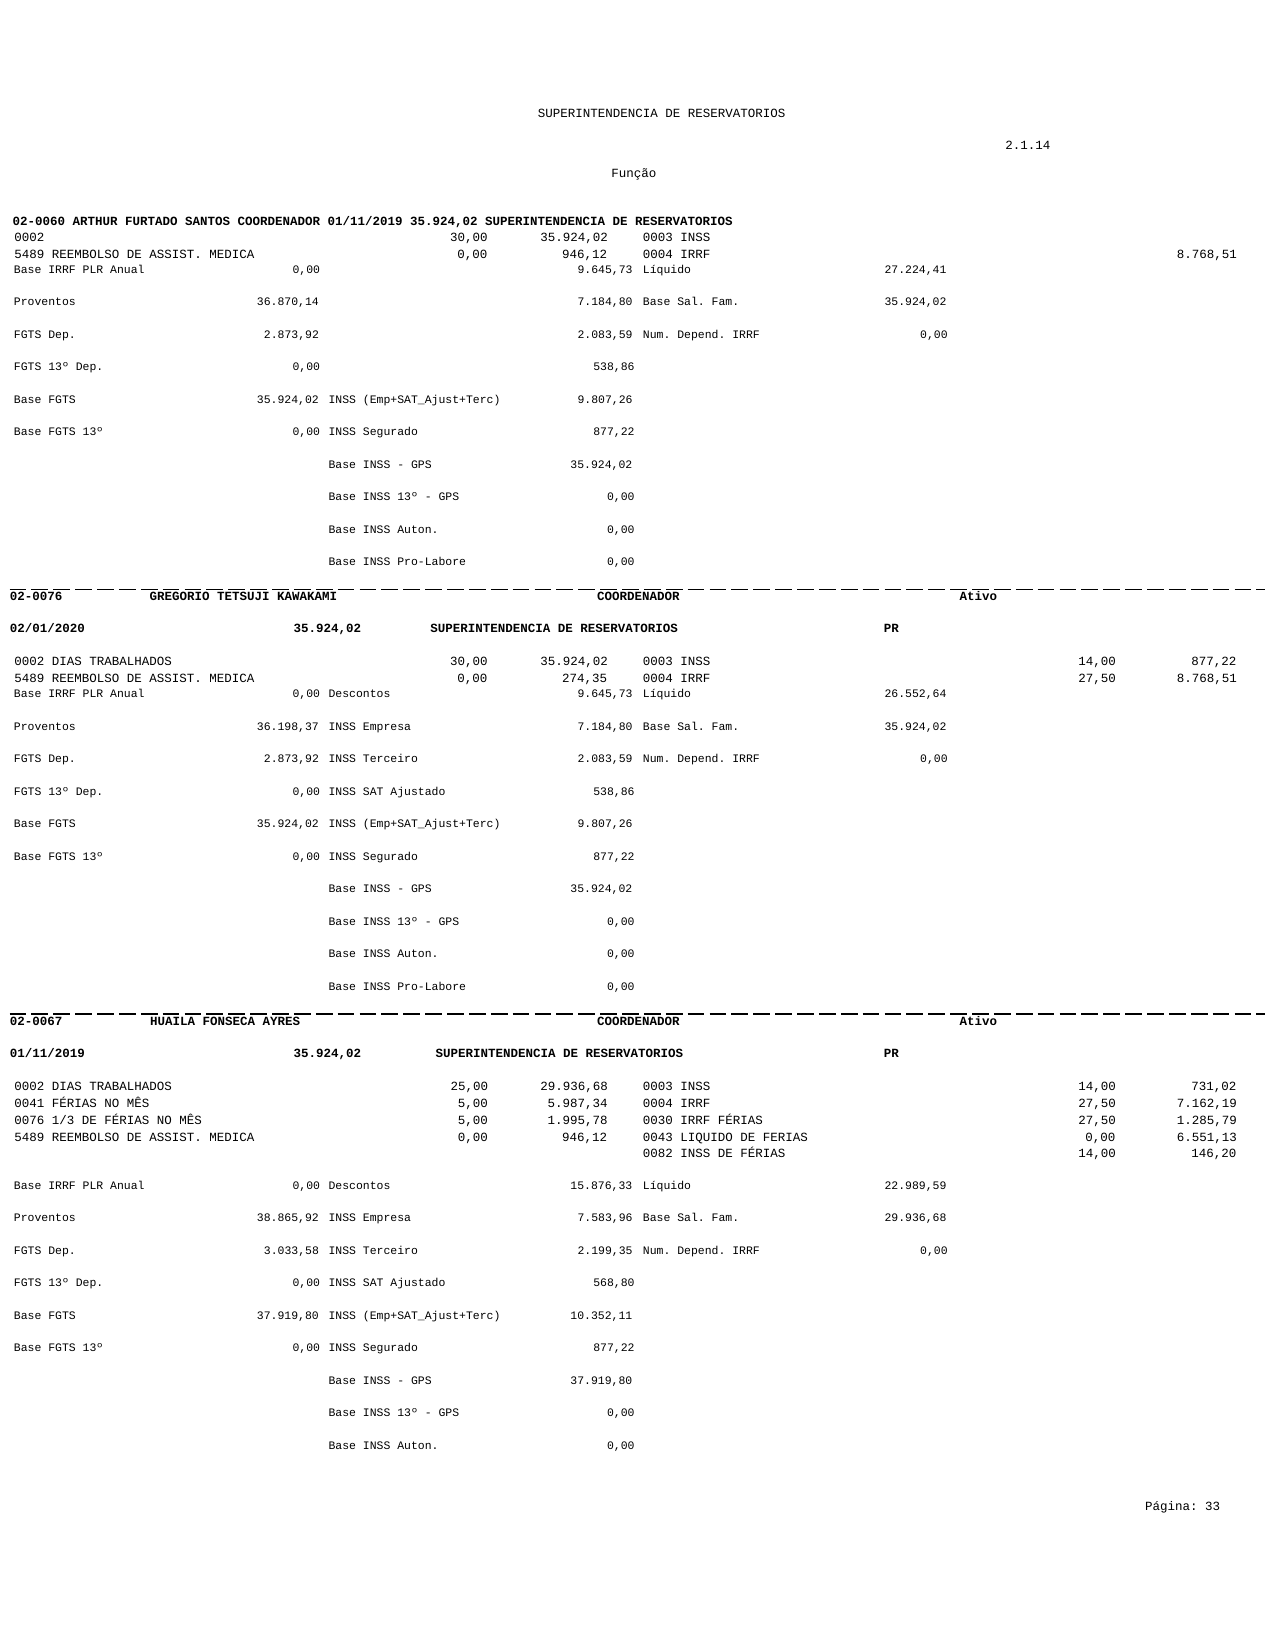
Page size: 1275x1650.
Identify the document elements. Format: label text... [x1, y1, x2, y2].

table_cell [884, 818, 959, 851]
table_cell [959, 688, 1078, 721]
table_cell FGTS 13º Dep. [10, 786, 257, 818]
table_cell Base INSS - GPS [328, 1375, 540, 1407]
table_cell [10, 459, 257, 491]
table_cell 35.924,02 [540, 883, 643, 916]
table_cell [959, 753, 1078, 786]
table_cell 0082 INSS DE FÉRIAS [643, 1147, 884, 1179]
table_cell [959, 1180, 1078, 1212]
table_cell [1177, 1013, 1264, 1047]
table_cell 0,00 [540, 524, 643, 556]
table_cell Base FGTS [10, 1310, 257, 1342]
table_cell 9.645,73 [540, 264, 643, 296]
table_cell [959, 426, 1078, 458]
table_cell [1177, 851, 1264, 883]
table_cell 0,00 [257, 688, 328, 721]
table_cell Proventos [10, 721, 257, 753]
table_cell 7.583,96 [540, 1212, 643, 1244]
table_cell [959, 1407, 1078, 1439]
table_cell 14,00 27,50 27,50 0,00 [1078, 1080, 1177, 1147]
table_cell [959, 556, 1078, 588]
table_cell [10, 948, 257, 981]
table_cell 0,00 [540, 491, 643, 523]
table_cell [884, 556, 959, 588]
table_cell [328, 296, 540, 328]
table_cell [1177, 1407, 1264, 1439]
table_cell [884, 361, 959, 393]
table_cell 27.224,41 [884, 264, 959, 296]
table_cell Base INSS Pro-Labore [328, 981, 540, 1013]
table_cell [1078, 264, 1177, 296]
table_cell [10, 556, 257, 588]
table_cell [959, 394, 1078, 426]
table_cell [643, 981, 884, 1013]
table_cell 0,00 [257, 1277, 328, 1309]
table_cell Líquido [643, 1180, 884, 1212]
table_cell [1177, 329, 1264, 361]
table_cell [540, 1147, 643, 1179]
table_cell INSS Segurado [328, 426, 540, 458]
table_cell [1177, 721, 1264, 753]
table_cell [257, 883, 328, 916]
table_cell 14,00 27,50 [1078, 655, 1177, 688]
table_cell [643, 916, 884, 948]
table_cell 0,00 [884, 753, 959, 786]
table_cell [10, 1407, 257, 1439]
table_cell INSS Terceiro [328, 753, 540, 786]
table_cell [959, 329, 1078, 361]
table_cell Base Sal. Fam. [643, 1212, 884, 1244]
table_cell [1078, 1440, 1177, 1472]
table_cell [643, 394, 884, 426]
table_cell [1177, 916, 1264, 948]
table_cell [328, 1080, 450, 1147]
table_cell [1177, 883, 1264, 916]
table_cell [450, 1212, 540, 1244]
table_cell Descontos [328, 688, 540, 721]
table_cell 2.199,35 [540, 1245, 643, 1277]
table_cell [643, 459, 884, 491]
table_cell Proventos [10, 1212, 257, 1244]
table_cell [257, 1440, 328, 1472]
table_cell [959, 1080, 1078, 1147]
table_cell [884, 426, 959, 458]
table_cell Num. Depend. IRRF [643, 329, 884, 361]
table_cell [1078, 361, 1177, 393]
table_cell INSS Segurado [328, 1342, 540, 1374]
table_cell [1078, 851, 1177, 883]
table_cell 0002 DIAS TRABALHADOS 0041 FÉRIAS NO MÊS 0076 1/3 DE FÉRIAS NO MÊS 5489 REEMBOLSO DE ASSIST. MEDICA [10, 1080, 328, 1147]
table_cell 29.936,68 5.987,34 1.995,78 946,12 [540, 1080, 643, 1147]
table_cell [884, 1342, 959, 1374]
table_cell [1177, 394, 1264, 426]
table_cell PR [884, 623, 959, 655]
table_cell [884, 1013, 959, 1047]
table_cell INSS (Emp+SAT_Ajust+Terc) [328, 818, 540, 851]
table_cell [257, 948, 328, 981]
table_cell Base INSS Auton. [328, 948, 540, 981]
table_cell 0,00 [884, 1245, 959, 1277]
table_cell Base FGTS [10, 818, 257, 851]
table_cell [1177, 459, 1264, 491]
table_cell 3.033,58 [257, 1245, 328, 1277]
table_cell Ativo [959, 1013, 1078, 1047]
table_cell [257, 1375, 328, 1407]
table_cell [643, 1407, 884, 1439]
table_cell Descontos [328, 1180, 450, 1212]
table_cell [959, 1375, 1078, 1407]
table_cell [1078, 1342, 1177, 1374]
table_cell [1078, 556, 1177, 588]
table_cell 14,00 [1078, 1147, 1177, 1179]
table_cell 35.924,02 274,35 [540, 655, 643, 688]
table_cell INSS (Emp+SAT_Ajust+Terc) [328, 1310, 540, 1342]
table_cell INSS SAT Ajustado [328, 786, 540, 818]
table_cell Base INSS Auton. [328, 524, 540, 556]
table_cell [643, 361, 884, 393]
table_cell Base Sal. Fam. [643, 721, 884, 753]
table_cell 9.807,26 [540, 394, 643, 426]
table_cell COORDENADOR [597, 589, 884, 622]
table_cell [959, 1147, 1078, 1179]
text 2.1.14 [13, 139, 1050, 153]
table_cell 0,00 [257, 851, 328, 883]
table_cell [1078, 296, 1177, 328]
table_cell [959, 916, 1078, 948]
table_cell [10, 981, 257, 1013]
table_cell 10.352,11 [540, 1310, 643, 1342]
table_cell [1177, 786, 1264, 818]
table_cell [1177, 556, 1264, 588]
table_cell [959, 623, 1078, 655]
table_cell [1078, 1245, 1177, 1277]
table_header 0002 5489 REEMBOLSO DE ASSIST. MEDICA [10, 231, 328, 263]
table_cell [884, 459, 959, 491]
table_cell [959, 1440, 1078, 1472]
table_cell [1078, 524, 1177, 556]
table_cell [884, 1277, 959, 1309]
table_cell 02-0067 HUAILA FONSECA AYRES [10, 1013, 597, 1047]
table_cell FGTS 13º Dep. [10, 361, 257, 393]
table_cell INSS Empresa [328, 721, 540, 753]
table_cell [884, 491, 959, 523]
table_cell [1078, 981, 1177, 1013]
table_cell Base INSS 13º - GPS [328, 491, 540, 523]
table_cell [10, 491, 257, 523]
table_cell Num. Depend. IRRF [643, 1245, 884, 1277]
table_cell [1078, 1047, 1177, 1080]
table_cell [884, 524, 959, 556]
table_cell [1078, 721, 1177, 753]
table_cell 01/11/2019 35.924,02 [10, 1047, 435, 1080]
table_cell [643, 556, 884, 588]
table_cell [959, 1342, 1078, 1374]
table_cell [1177, 1375, 1264, 1407]
table_cell [643, 1342, 884, 1374]
table_cell 29.936,68 [884, 1212, 959, 1244]
table_cell Proventos [10, 296, 257, 328]
table_cell Base FGTS 13º [10, 851, 257, 883]
table_cell 568,80 [540, 1277, 643, 1309]
table_cell [10, 1440, 257, 1472]
table_cell 25,00 5,00 5,00 0,00 [450, 1080, 540, 1147]
table_cell [643, 524, 884, 556]
table_cell Base INSS - GPS [328, 459, 540, 491]
table_cell Ativo [959, 589, 1078, 622]
table_cell [884, 916, 959, 948]
table_cell [884, 948, 959, 981]
table_cell [959, 1047, 1078, 1080]
table_cell [1177, 491, 1264, 523]
table_header 8.768,51 [1177, 231, 1264, 263]
table_cell 0,00 [540, 556, 643, 588]
table_cell [884, 1440, 959, 1472]
table_cell [1078, 818, 1177, 851]
table_cell [959, 721, 1078, 753]
table_cell Base Sal. Fam. [643, 296, 884, 328]
table_cell COORDENADOR [597, 1013, 884, 1047]
table_cell 0,00 [540, 948, 643, 981]
table_cell 0,00 [257, 1180, 328, 1212]
table_cell 0003 INSS 0004 IRRF [643, 655, 884, 688]
table_cell 0,00 [540, 981, 643, 1013]
table_cell [10, 1375, 257, 1407]
table_cell [10, 524, 257, 556]
table_cell FGTS Dep. [10, 329, 257, 361]
table_cell [257, 1147, 328, 1179]
table_cell 0,00 [540, 1440, 643, 1472]
table_cell 0,00 [257, 264, 328, 296]
table_cell [450, 1147, 540, 1179]
table_cell 15.876,33 [540, 1180, 643, 1212]
table_cell [1078, 688, 1177, 721]
table_cell [959, 264, 1078, 296]
table_cell PR [884, 1047, 959, 1080]
table_cell [328, 361, 540, 393]
table_cell 30,00 0,00 [328, 655, 540, 688]
table_cell Base IRRF PLR Anual [10, 264, 257, 296]
table_cell 0,00 [540, 1407, 643, 1439]
table_cell [959, 524, 1078, 556]
table_cell Num. Depend. IRRF [643, 753, 884, 786]
table_cell [959, 655, 1078, 688]
table_cell 36.198,37 [257, 721, 328, 753]
table_header 30,00 0,00 [328, 231, 540, 263]
text SUPERINTENDENCIA DE RESERVATORIOS [274, 107, 1049, 121]
table_cell [10, 883, 257, 916]
table_cell [1177, 1277, 1264, 1309]
table_cell INSS SAT Ajustado [328, 1277, 540, 1309]
table_cell 538,86 [540, 361, 643, 393]
table_cell [10, 916, 257, 948]
table_cell [643, 948, 884, 981]
table_cell 9.807,26 [540, 818, 643, 851]
table_cell [450, 1180, 540, 1212]
table_cell [1078, 459, 1177, 491]
table_cell [643, 426, 884, 458]
table_cell Base IRRF PLR Anual [10, 688, 257, 721]
table_cell 877,22 8.768,51 [1177, 655, 1264, 688]
table_cell [328, 1147, 450, 1179]
table_cell 0,00 [257, 1342, 328, 1374]
table_cell [884, 589, 959, 622]
table_cell 35.924,02 [257, 818, 328, 851]
table_cell [884, 1407, 959, 1439]
text Função [274, 167, 993, 181]
table_cell 36.870,14 [257, 296, 328, 328]
table_cell INSS Segurado [328, 851, 540, 883]
table_cell Base FGTS 13º [10, 426, 257, 458]
table_cell 22.989,59 [884, 1180, 959, 1212]
table_cell Líquido [643, 688, 884, 721]
table_cell [959, 1245, 1078, 1277]
table_cell INSS (Emp+SAT_Ajust+Terc) [328, 394, 540, 426]
table_cell [959, 786, 1078, 818]
table_cell [1177, 818, 1264, 851]
table_cell 2.083,59 [540, 329, 643, 361]
table_header [959, 231, 1078, 263]
table_header 0003 INSS 0004 IRRF [643, 231, 884, 263]
table_cell 7.184,80 [540, 296, 643, 328]
table_cell [884, 655, 959, 688]
table_cell Base INSS - GPS [328, 883, 540, 916]
table_cell 26.552,64 [884, 688, 959, 721]
table_cell FGTS Dep. [10, 1245, 257, 1277]
table_cell [1078, 394, 1177, 426]
table_cell [643, 883, 884, 916]
table_cell [959, 948, 1078, 981]
table_cell [1177, 1245, 1264, 1277]
table_cell 02-0076 GREGORIO TETSUJI KAWAKAMI [10, 589, 597, 622]
table_cell Líquido [643, 264, 884, 296]
table_cell 538,86 [540, 786, 643, 818]
table_cell [1078, 948, 1177, 981]
table_cell [1078, 1375, 1177, 1407]
table_cell [1177, 1310, 1264, 1342]
table_cell 2.873,92 [257, 329, 328, 361]
table_cell [257, 459, 328, 491]
table_cell 0,00 [257, 361, 328, 393]
table_cell 146,20 [1177, 1147, 1264, 1179]
table_cell 35.924,02 [540, 459, 643, 491]
table_cell [643, 1310, 884, 1342]
table_cell [959, 1212, 1078, 1244]
table_cell [959, 818, 1078, 851]
table_cell [1078, 491, 1177, 523]
table_cell [884, 1147, 959, 1179]
subtitle 02-0060 ARTHUR FURTADO SANTOS COORDENADOR 01/11/2019 35.924,02 SUPERINTENDENCIA DE RESERVATORIOS [12, 215, 748, 229]
table_cell [1177, 1180, 1264, 1212]
table_cell [1078, 1013, 1177, 1047]
table_cell 0,00 [540, 916, 643, 948]
table_cell [328, 329, 540, 361]
table_cell 877,22 [540, 1342, 643, 1374]
table_cell [884, 1310, 959, 1342]
table_cell [1177, 589, 1264, 622]
table_cell [1078, 1407, 1177, 1439]
table_cell 9.645,73 [540, 688, 643, 721]
table_cell [643, 786, 884, 818]
table_cell [884, 883, 959, 916]
table_header 35.924,02 946,12 [540, 231, 643, 263]
table_cell [959, 296, 1078, 328]
table_cell 7.184,80 [540, 721, 643, 753]
table_cell [959, 491, 1078, 523]
table_cell Base FGTS [10, 394, 257, 426]
table_cell SUPERINTENDENCIA DE RESERVATORIOS [435, 1047, 884, 1080]
table_header [1078, 231, 1177, 263]
table_cell [1177, 1047, 1264, 1080]
table_cell [1177, 948, 1264, 981]
table_cell [257, 916, 328, 948]
table_cell [1078, 1180, 1177, 1212]
table_cell [1177, 688, 1264, 721]
table_cell [1078, 623, 1177, 655]
table_cell [1177, 1342, 1264, 1374]
table_header [884, 231, 959, 263]
table_cell [884, 851, 959, 883]
table_cell [1078, 426, 1177, 458]
table_cell 37.919,80 [540, 1375, 643, 1407]
table_cell [1177, 524, 1264, 556]
table_cell Base INSS 13º - GPS [328, 916, 540, 948]
table_cell FGTS Dep. [10, 753, 257, 786]
table_cell [257, 491, 328, 523]
table_cell [643, 491, 884, 523]
table_cell [959, 981, 1078, 1013]
table_cell [1177, 361, 1264, 393]
table_cell [959, 851, 1078, 883]
table_cell [959, 1310, 1078, 1342]
table_cell [959, 1277, 1078, 1309]
table_cell [1177, 623, 1264, 655]
table_cell 35.924,02 [884, 721, 959, 753]
table_cell [1177, 1212, 1264, 1244]
table_cell [643, 1440, 884, 1472]
table_cell 38.865,92 [257, 1212, 328, 1244]
table_cell [1177, 264, 1264, 296]
table_cell 2.083,59 [540, 753, 643, 786]
table_cell 0003 INSS 0004 IRRF 0030 IRRF FÉRIAS 0043 LIQUIDO DE FERIAS [643, 1080, 884, 1147]
table_cell Base INSS 13º - GPS [328, 1407, 540, 1439]
table_cell [959, 883, 1078, 916]
table_cell 35.924,02 [884, 296, 959, 328]
table_cell [1177, 753, 1264, 786]
table_cell 0002 DIAS TRABALHADOS 5489 REEMBOLSO DE ASSIST. MEDICA [10, 655, 328, 688]
table_cell 731,02 7.162,19 1.285,79 6.551,13 [1177, 1080, 1264, 1147]
table_cell [1078, 916, 1177, 948]
table_cell [1177, 426, 1264, 458]
table_cell [257, 524, 328, 556]
table_cell [1177, 1440, 1264, 1472]
table_cell [959, 459, 1078, 491]
table_cell 877,22 [540, 426, 643, 458]
table_cell [1177, 981, 1264, 1013]
table_cell [1177, 296, 1264, 328]
table_cell [1078, 786, 1177, 818]
table_cell [643, 1277, 884, 1309]
table_cell 877,22 [540, 851, 643, 883]
table_cell 0,00 [257, 426, 328, 458]
table_cell INSS Terceiro [328, 1245, 540, 1277]
table_cell [884, 981, 959, 1013]
table_cell [1078, 883, 1177, 916]
table_cell [10, 1147, 257, 1179]
table_cell 2.873,92 [257, 753, 328, 786]
table_cell 37.919,80 [257, 1310, 328, 1342]
table_cell [643, 1375, 884, 1407]
table_cell [1078, 329, 1177, 361]
table_cell [257, 556, 328, 588]
table_cell [884, 1080, 959, 1147]
table_cell 0,00 [884, 329, 959, 361]
table_cell [884, 394, 959, 426]
table_cell 02/01/2020 35.924,02 SUPERINTENDENCIA DE RESERVATORIOS [10, 623, 884, 655]
table_cell 35.924,02 [257, 394, 328, 426]
table_cell [884, 1375, 959, 1407]
table_cell [884, 786, 959, 818]
table_cell Base IRRF PLR Anual [10, 1180, 257, 1212]
table_cell 0,00 [257, 786, 328, 818]
table_cell Base INSS Pro-Labore [328, 556, 540, 588]
table_cell [1078, 1212, 1177, 1244]
table_cell [643, 818, 884, 851]
table_cell INSS Empresa [328, 1212, 450, 1244]
table_cell [257, 981, 328, 1013]
table_cell [643, 851, 884, 883]
table_cell Base FGTS 13º [10, 1342, 257, 1374]
table_cell [1078, 1310, 1177, 1342]
table_cell [1078, 753, 1177, 786]
table_cell [328, 264, 540, 296]
table_cell Base INSS Auton. [328, 1440, 540, 1472]
table_cell [1078, 1277, 1177, 1309]
table_cell FGTS 13º Dep. [10, 1277, 257, 1309]
table_cell [959, 361, 1078, 393]
table_cell [1078, 589, 1177, 622]
table_cell [257, 1407, 328, 1439]
